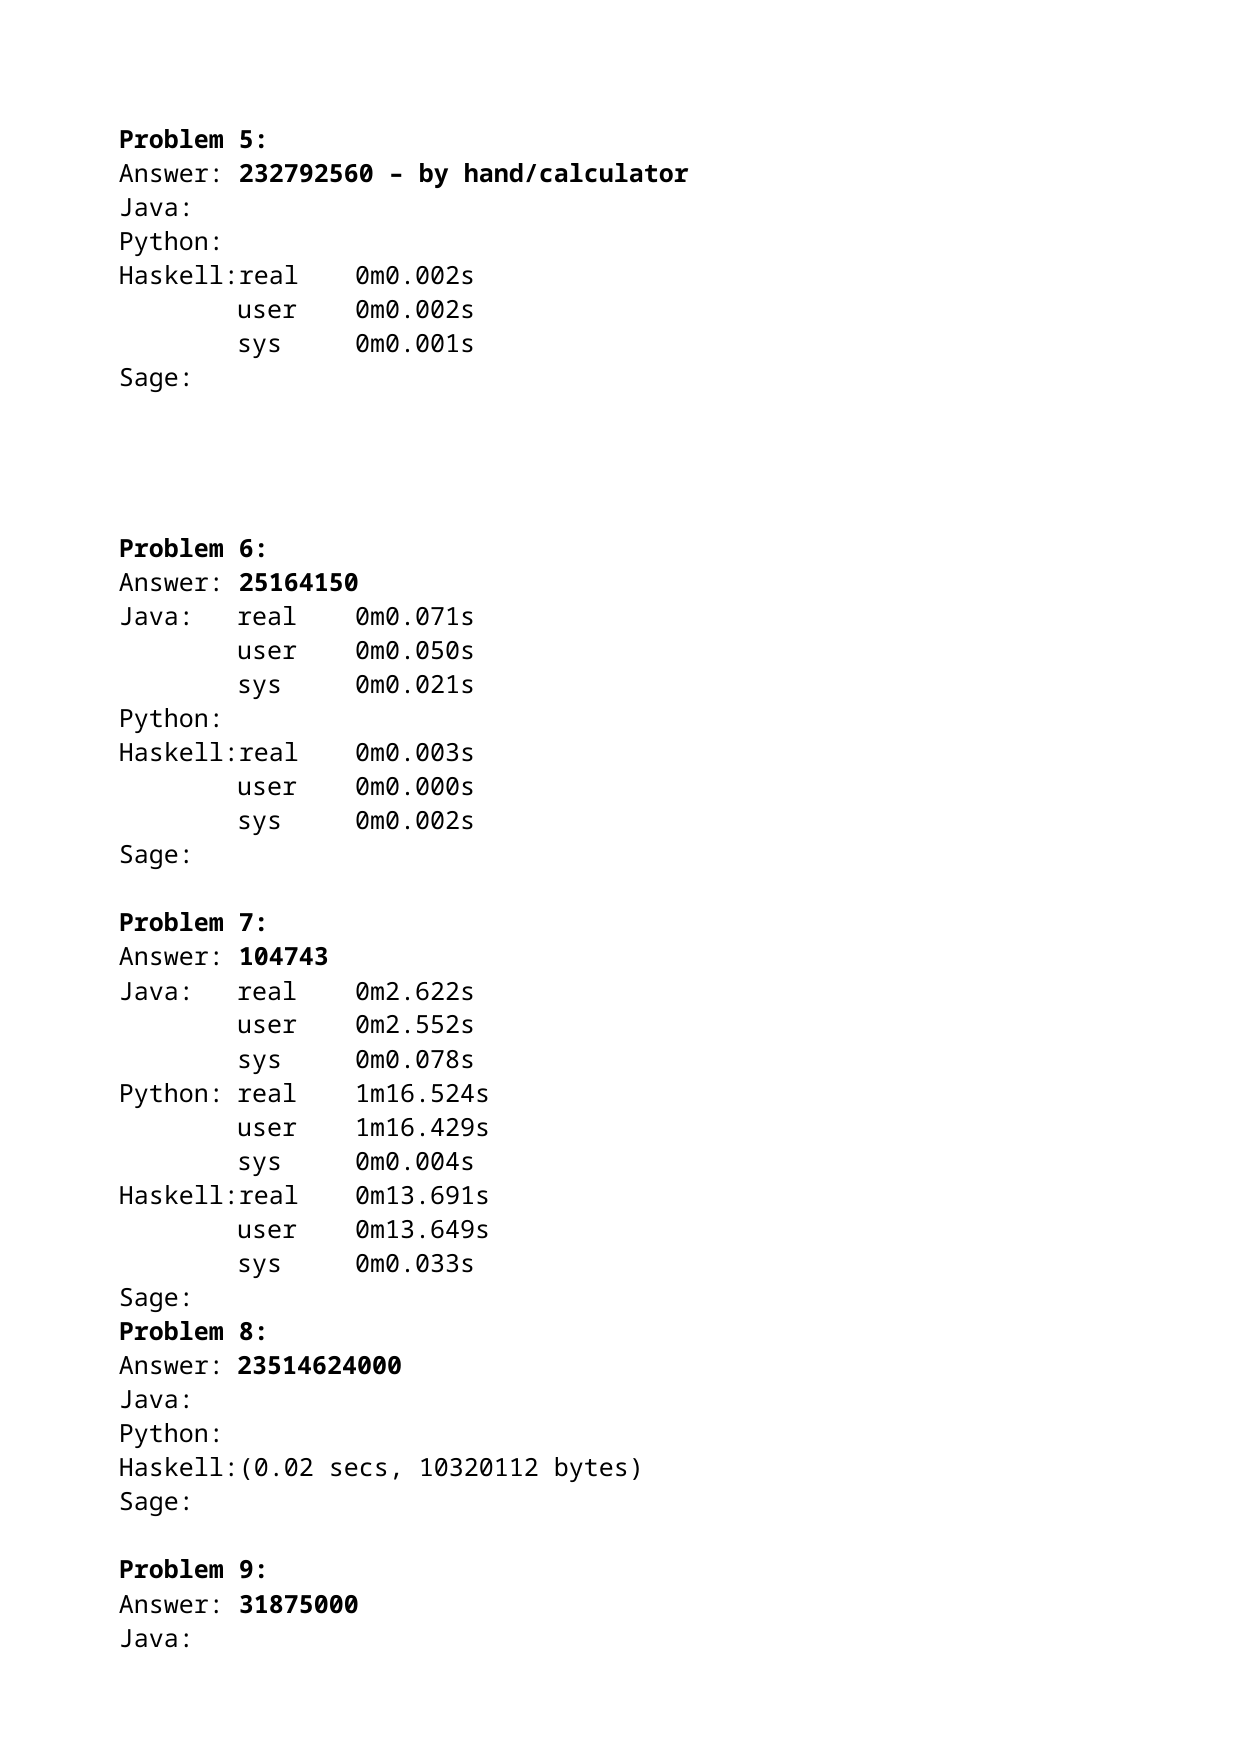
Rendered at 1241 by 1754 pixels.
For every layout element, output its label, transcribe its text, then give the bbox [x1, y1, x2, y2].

text Java: [119, 1382, 1121, 1416]
text Answer: 23514624000 [119, 1348, 1121, 1382]
text user 0m0.050s [119, 632, 1121, 667]
text Java: [119, 1620, 1121, 1654]
text Problem 5: [119, 122, 1121, 156]
text Problem 8: [119, 1314, 1121, 1348]
text user 0m2.552s [119, 1007, 1121, 1041]
text sys 0m0.078s [119, 1041, 1121, 1075]
text Answer: 31875000 [119, 1586, 1121, 1620]
text user 0m0.000s [119, 769, 1121, 803]
text Answer: 232792560 – by hand/calculator [119, 156, 1121, 190]
text Problem 9: [119, 1552, 1121, 1586]
text Haskell:real 0m0.003s [119, 735, 1121, 769]
text Python: real 1m16.524s [119, 1075, 1121, 1109]
text user 1m16.429s [119, 1109, 1121, 1143]
text sys 0m0.004s [119, 1143, 1121, 1177]
text Haskell:real 0m13.691s [119, 1177, 1121, 1212]
text Problem 7: [119, 905, 1121, 939]
text Answer: 104743 [119, 939, 1121, 973]
text Java: real 0m2.622s [119, 973, 1121, 1007]
text Haskell:(0.02 secs, 10320112 bytes) [119, 1450, 1121, 1484]
text Answer: 25164150 [119, 564, 1121, 598]
text Java: [119, 190, 1121, 224]
text Sage: [119, 1280, 1121, 1314]
text Problem 6: [119, 530, 1121, 564]
text Sage: [119, 1484, 1121, 1518]
text Python: [119, 224, 1121, 258]
text Python: [119, 1416, 1121, 1450]
text Sage: [119, 837, 1121, 871]
text sys 0m0.001s [119, 326, 1121, 360]
text Sage: [119, 360, 1121, 394]
text user 0m13.649s [119, 1212, 1121, 1246]
text Haskell:real 0m0.002s [119, 258, 1121, 292]
text user 0m0.002s [119, 292, 1121, 326]
text sys 0m0.021s [119, 667, 1121, 701]
text sys 0m0.002s [119, 803, 1121, 837]
text Java: real 0m0.071s [119, 598, 1121, 632]
text Python: [119, 701, 1121, 735]
text sys 0m0.033s [119, 1246, 1121, 1280]
